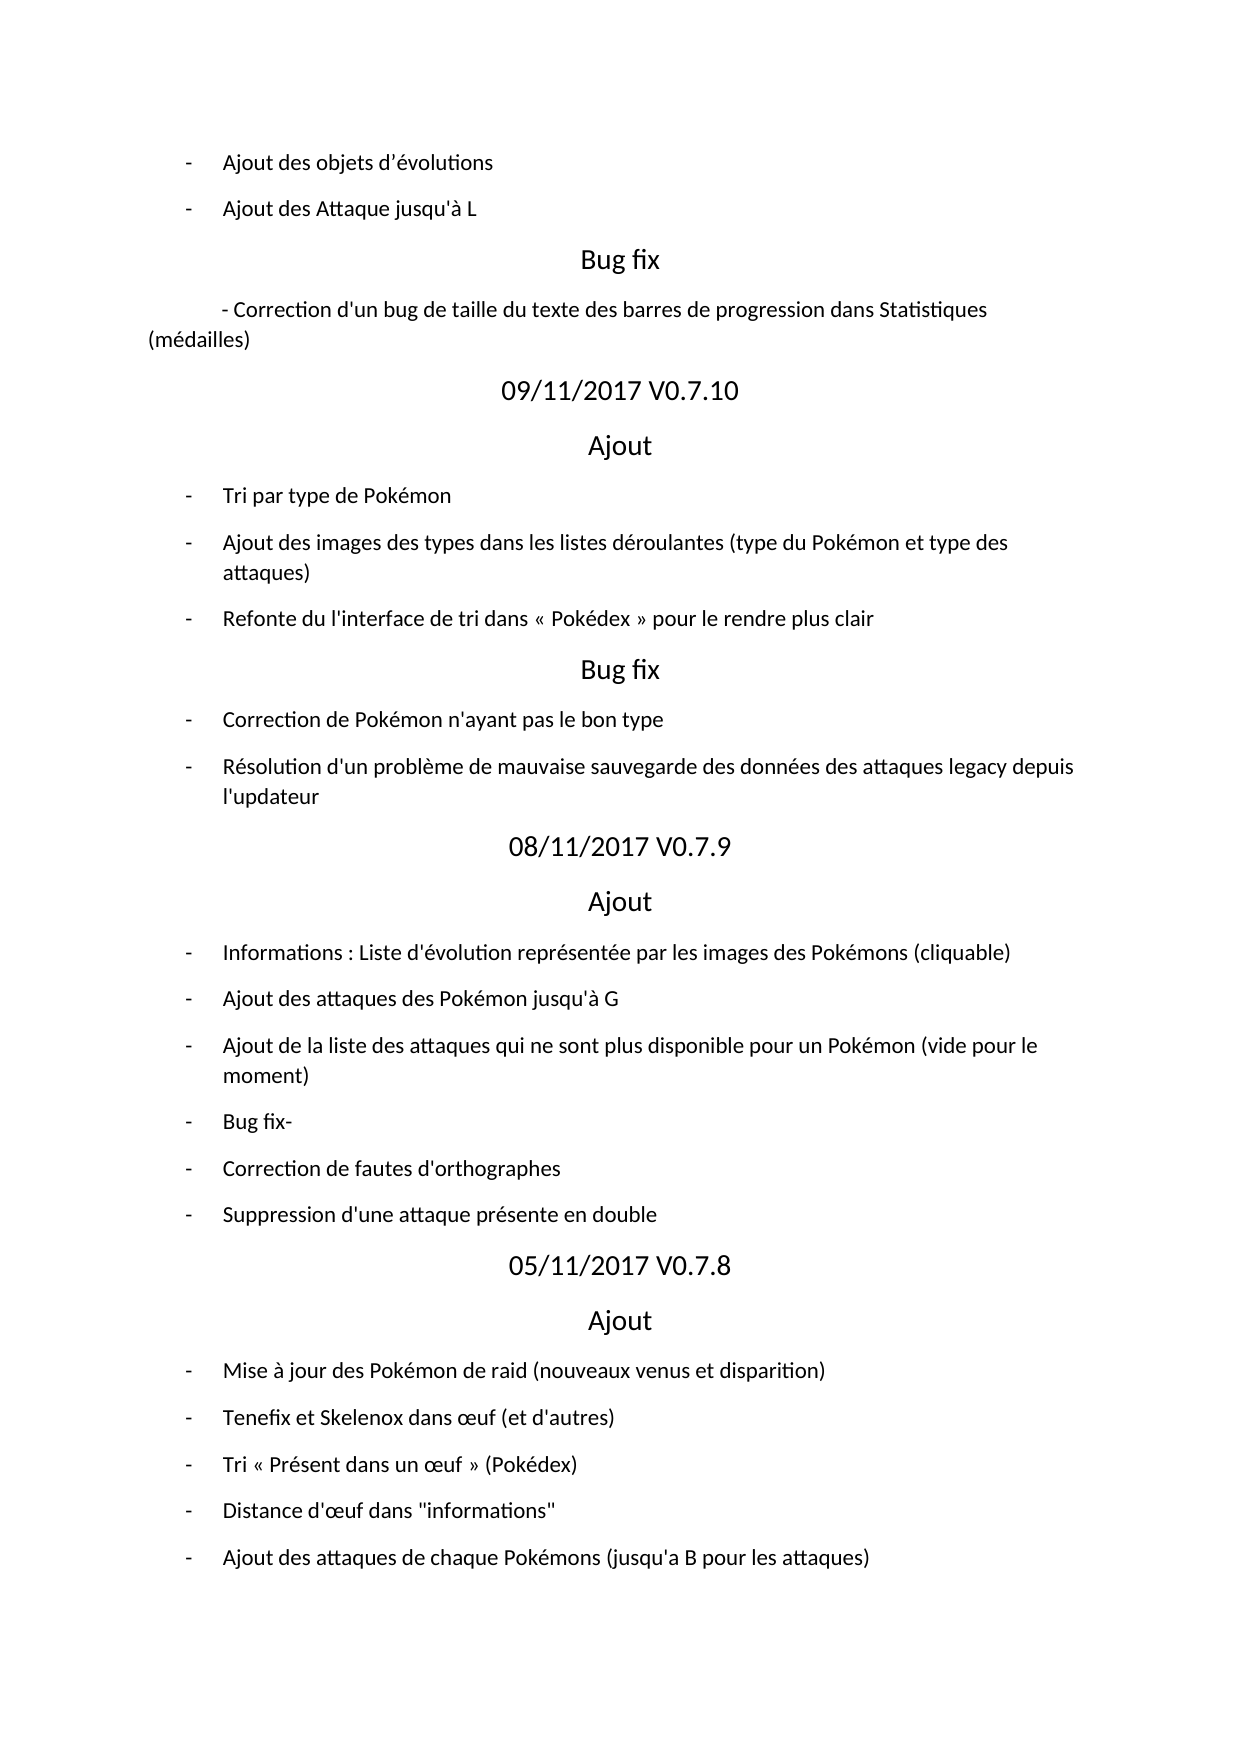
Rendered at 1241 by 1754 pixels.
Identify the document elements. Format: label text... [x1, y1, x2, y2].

list Ajout des attaques des Pokémon jusqu'à G [185, 984, 1093, 1012]
text 09/11/2017 V0.7.10 [148, 372, 1093, 407]
list Ajout des objets d’évolutions [185, 148, 1093, 176]
text Ajout [148, 1302, 1093, 1337]
text Ajout [148, 427, 1093, 462]
list Tri « Présent dans un œuf » (Pokédex) [185, 1450, 1093, 1478]
list Tenefix et Skelenox dans œuf (et d'autres) [185, 1403, 1093, 1431]
list Informations : Liste d'évolution représentée par les images des Pokémons (cliquable) [185, 938, 1093, 966]
list Ajout des Attaque jusqu'à L [185, 194, 1093, 222]
list Ajout des attaques de chaque Pokémons (jusqu'a B pour les attaques) [185, 1543, 1093, 1571]
list Ajout des images des types dans les listes déroulantes (type du Pokémon et type des attaques) [185, 528, 1093, 586]
list Refonte du l'interface de tri dans « Pokédex » pour le rendre plus clair [185, 604, 1093, 632]
list Correction de Pokémon n'ayant pas le bon type [185, 706, 1093, 733]
text Ajout [148, 883, 1093, 919]
list Tri par type de Pokémon [185, 481, 1093, 509]
list Résolution d'un problème de mauvaise sauvegarde des données des attaques legacy depuis l'updateur [185, 752, 1093, 810]
list Suppression d'une attaque présente en double [185, 1201, 1093, 1229]
list Bug fix- [185, 1107, 1093, 1136]
text Bug fix [148, 241, 1093, 276]
list Ajout de la liste des attaques qui ne sont plus disponible pour un Pokémon (vide pour le moment) [185, 1031, 1093, 1089]
list Distance d'œuf dans "informations" [185, 1496, 1093, 1524]
list Mise à jour des Pokémon de raid (nouveaux venus et disparition) [185, 1357, 1093, 1384]
text 08/11/2017 V0.7.9 [148, 828, 1093, 864]
text Bug fix [148, 651, 1093, 686]
text - Correction d'un bug de taille du texte des barres de progression dans Statistiques (médailles) [148, 295, 1093, 353]
list Correction de fautes d'orthographes [185, 1154, 1093, 1182]
text 05/11/2017 V0.7.8 [148, 1247, 1093, 1283]
